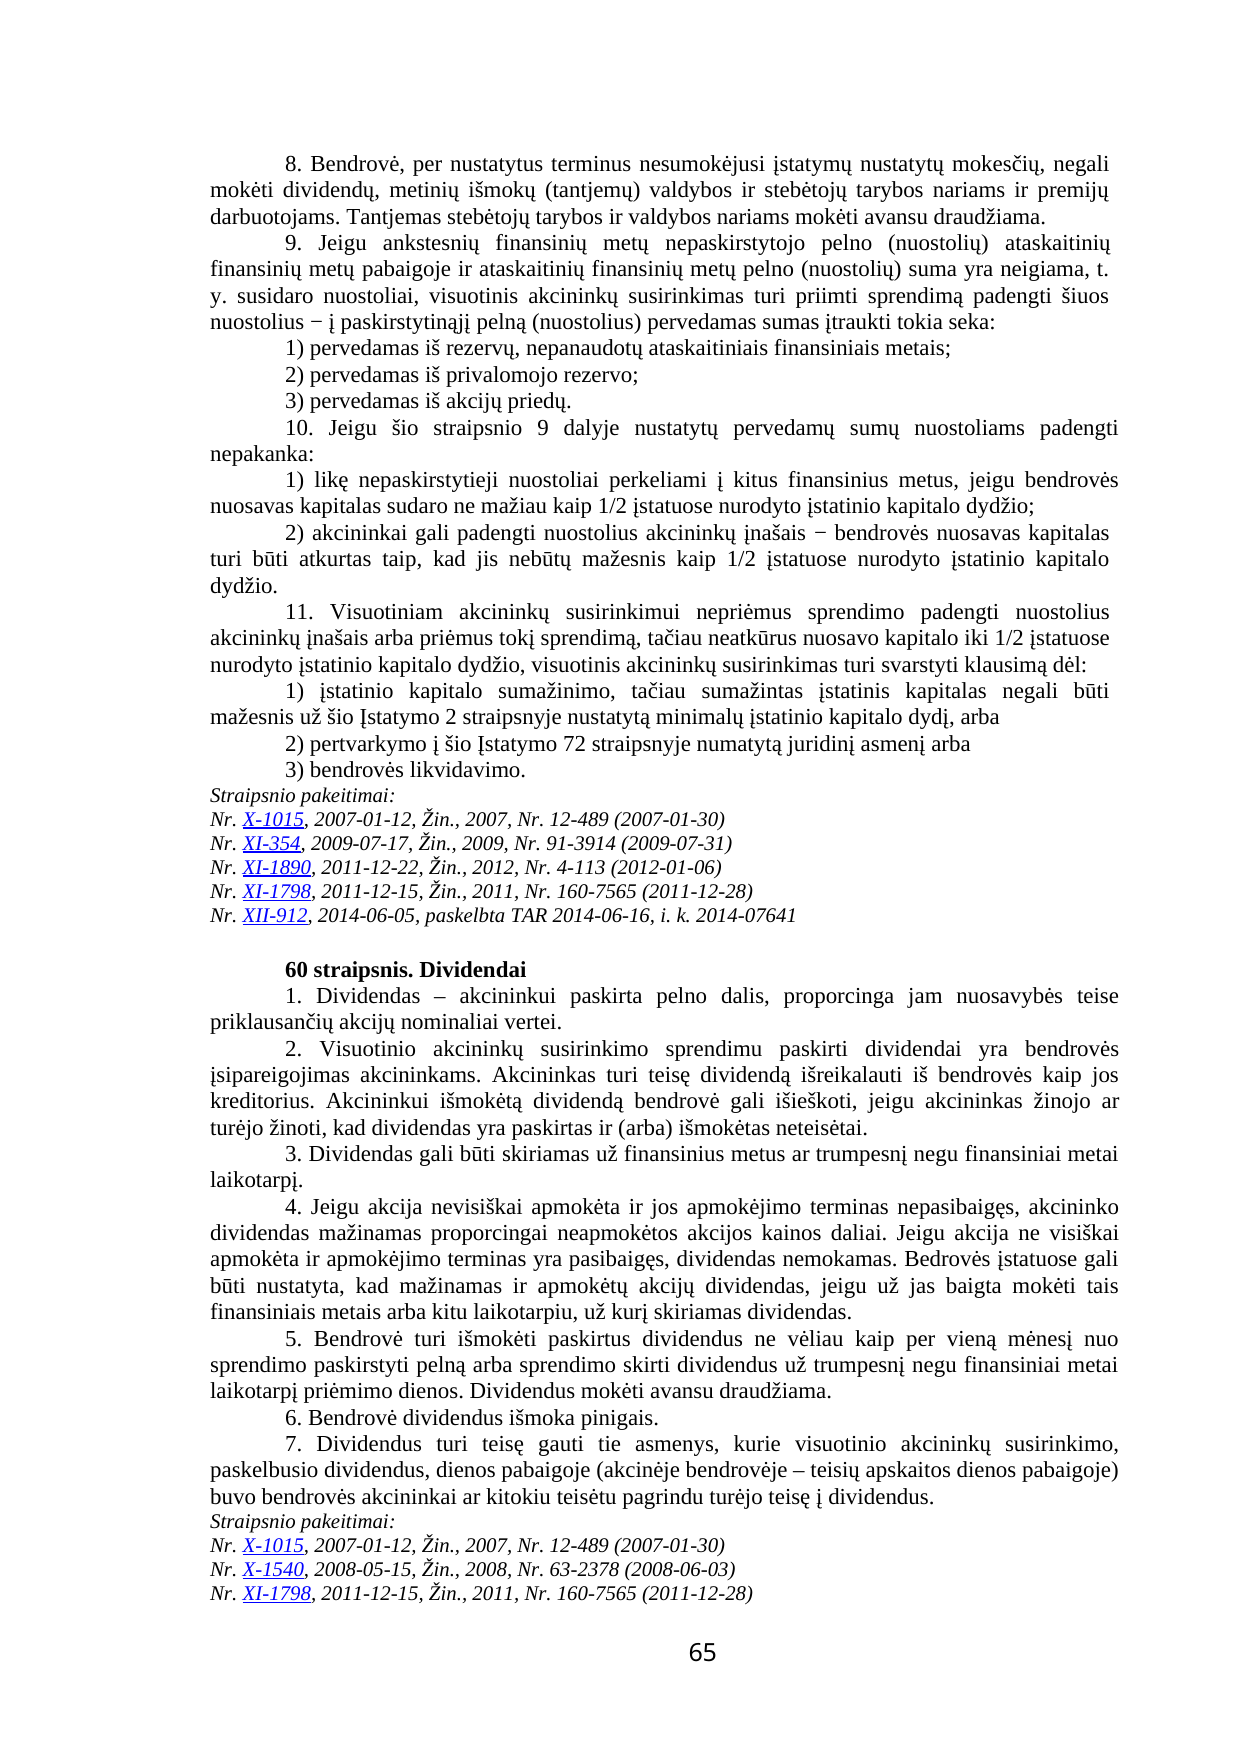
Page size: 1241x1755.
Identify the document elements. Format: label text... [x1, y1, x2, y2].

text 2) pertvarkymo į šio Įstatymo 72 straipsnyje numatytą juridinį asmenį arba [210, 730, 1111, 756]
text Nr. XI-1798, 2011-12-15, Žin., 2011, Nr. 160-7565 (2011-12-28) [210, 1581, 1120, 1605]
text Nr. X-1015, 2007-01-12, Žin., 2007, Nr. 12-489 (2007-01-30) [210, 1533, 1111, 1557]
text Nr. XI-1890, 2011-12-22, Žin., 2012, Nr. 4-113 (2012-01-06) [210, 855, 1120, 879]
text Nr. XI-1798, 2011-12-15, Žin., 2011, Nr. 160-7565 (2011-12-28) [210, 879, 1120, 903]
text 3. Dividendas gali būti skiriamas už finansinius metus ar trumpesnį negu finansiniai metai laikotarpį. [210, 1140, 1120, 1193]
text 5. Bendrovė turi išmokėti paskirtus dividendus ne vėliau kaip per vieną mėnesį nuo sprendimo paskirstyti pelną arba sprendimo skirti dividendus už trumpesnį negu finansiniai metai laikotarpį priėmimo dienos. Dividendus mokėti avansu draudžiama. [210, 1324, 1120, 1404]
text 1. Dividendas – akcininkui paskirta pelno dalis, proporcinga jam nuosavybės teise priklausančių akcijų nominaliai vertei. [210, 982, 1120, 1035]
text 1) įstatinio kapitalo sumažinimo, tačiau sumažintas įstatinis kapitalas negali būti mažesnis už šio Įstatymo 2 straipsnyje nustatytą minimalų įstatinio kapitalo dydį, arba [210, 677, 1111, 730]
text Nr. X-1540, 2008-05-15, Žin., 2008, Nr. 63-2378 (2008-06-03) [210, 1557, 1111, 1581]
text 6. Bendrovė dividendus išmoka pinigais. [210, 1404, 1120, 1430]
text Nr. X-1015, 2007-01-12, Žin., 2007, Nr. 12-489 (2007-01-30) [210, 807, 1111, 831]
text 2) akcininkai gali padengti nuostolius akcininkų įnašais − bendrovės nuosavas kapitalas turi būti atkurtas taip, kad jis nebūtų mažesnis kaip 1/2 įstatuose nurodyto įstatinio kapitalo dydžio. [210, 519, 1111, 598]
text 1) pervedamas iš rezervų, nepanaudotų ataskaitiniais finansiniais metais; [210, 334, 1111, 361]
text Nr. XII-912, 2014-06-05, paskelbta TAR 2014-06-16, i. k. 2014-07641 [210, 903, 1120, 927]
text 9. Jeigu ankstesnių finansinių metų nepaskirstytojo pelno (nuostolių) ataskaitinių finansinių metų pabaigoje ir ataskaitinių finansinių metų pelno (nuostolių) suma yra neigiama, t. y. susidaro nuostoliai, visuotinis akcininkų susirinkimas turi priimti sprendimą padengti šiuos nuostolius − į paskirstytinąjį pelną (nuostolius) pervedamas sumas įtraukti tokia seka: [210, 229, 1111, 334]
text 2. Visuotinio akcininkų susirinkimo sprendimu paskirti dividendai yra bendrovės įsipareigojimas akcininkams. Akcininkas turi teisę dividendą išreikalauti iš bendrovės kaip jos kreditorius. Akcininkui išmokėtą dividendą bendrovė gali išieškoti, jeigu akcininkas žinojo ar turėjo žinoti, kad dividendas yra paskirtas ir (arba) išmokėtas neteisėtai. [210, 1035, 1120, 1140]
text 8. Bendrovė, per nustatytus terminus nesumokėjusi įstatymų nustatytų mokesčių, negali mokėti dividendų, metinių išmokų (tantjemų) valdybos ir stebėtojų tarybos nariams ir premijų darbuotojams. Tantjemas stebėtojų tarybos ir valdybos nariams mokėti avansu draudžiama. [210, 150, 1111, 229]
text 11. Visuotiniam akcininkų susirinkimui nepriėmus sprendimo padengti nuostolius akcininkų įnašais arba priėmus tokį sprendimą, tačiau neatkūrus nuosavo kapitalo iki 1/2 įstatuose nurodyto įstatinio kapitalo dydžio, visuotinis akcininkų susirinkimas turi svarstyti klausimą dėl: [210, 598, 1111, 677]
text 10. Jeigu šio straipsnio 9 dalyje nustatytų pervedamų sumų nuostoliams padengti nepakanka: [210, 413, 1120, 466]
text Straipsnio pakeitimai: [210, 1509, 1111, 1533]
text 1) likę nepaskirstytieji nuostoliai perkeliami į kitus finansinius metus, jeigu bendrovės nuosavas kapitalas sudaro ne mažiau kaip 1/2 įstatuose nurodyto įstatinio kapitalo dydžio; [210, 466, 1120, 519]
text 3) bendrovės likvidavimo. [210, 756, 1111, 782]
text 2) pervedamas iš privalomojo rezervo; [210, 361, 1111, 387]
text 4. Jeigu akcija nevisiškai apmokėta ir jos apmokėjimo terminas nepasibaigęs, akcininko dividendas mažinamas proporcingai neapmokėtos akcijos kainos daliai. Jeigu akcija ne visiškai apmokėta ir apmokėjimo terminas yra pasibaigęs, dividendas nemokamas. Bedrovės įstatuose gali būti nustatyta, kad mažinamas ir apmokėtų akcijų dividendas, jeigu už jas baigta mokėti tais finansiniais metais arba kitu laikotarpiu, už kurį skiriamas dividendas. [210, 1193, 1120, 1324]
text 7. Dividendus turi teisę gauti tie asmenys, kurie visuotinio akcininkų susirinkimo, paskelbusio dividendus, dienos pabaigoje (akcinėje bendrovėje – teisių apskaitos dienos pabaigoje) buvo bendrovės akcininkai ar kitokiu teisėtu pagrindu turėjo teisę į dividendus. [210, 1430, 1120, 1509]
text 60 straipsnis. Dividendai [210, 956, 1120, 982]
text Nr. XI-354, 2009-07-17, Žin., 2009, Nr. 91-3914 (2009-07-31) [210, 831, 1120, 855]
text Straipsnio pakeitimai: [210, 782, 1111, 807]
text 3) pervedamas iš akcijų priedų. [210, 387, 1111, 413]
